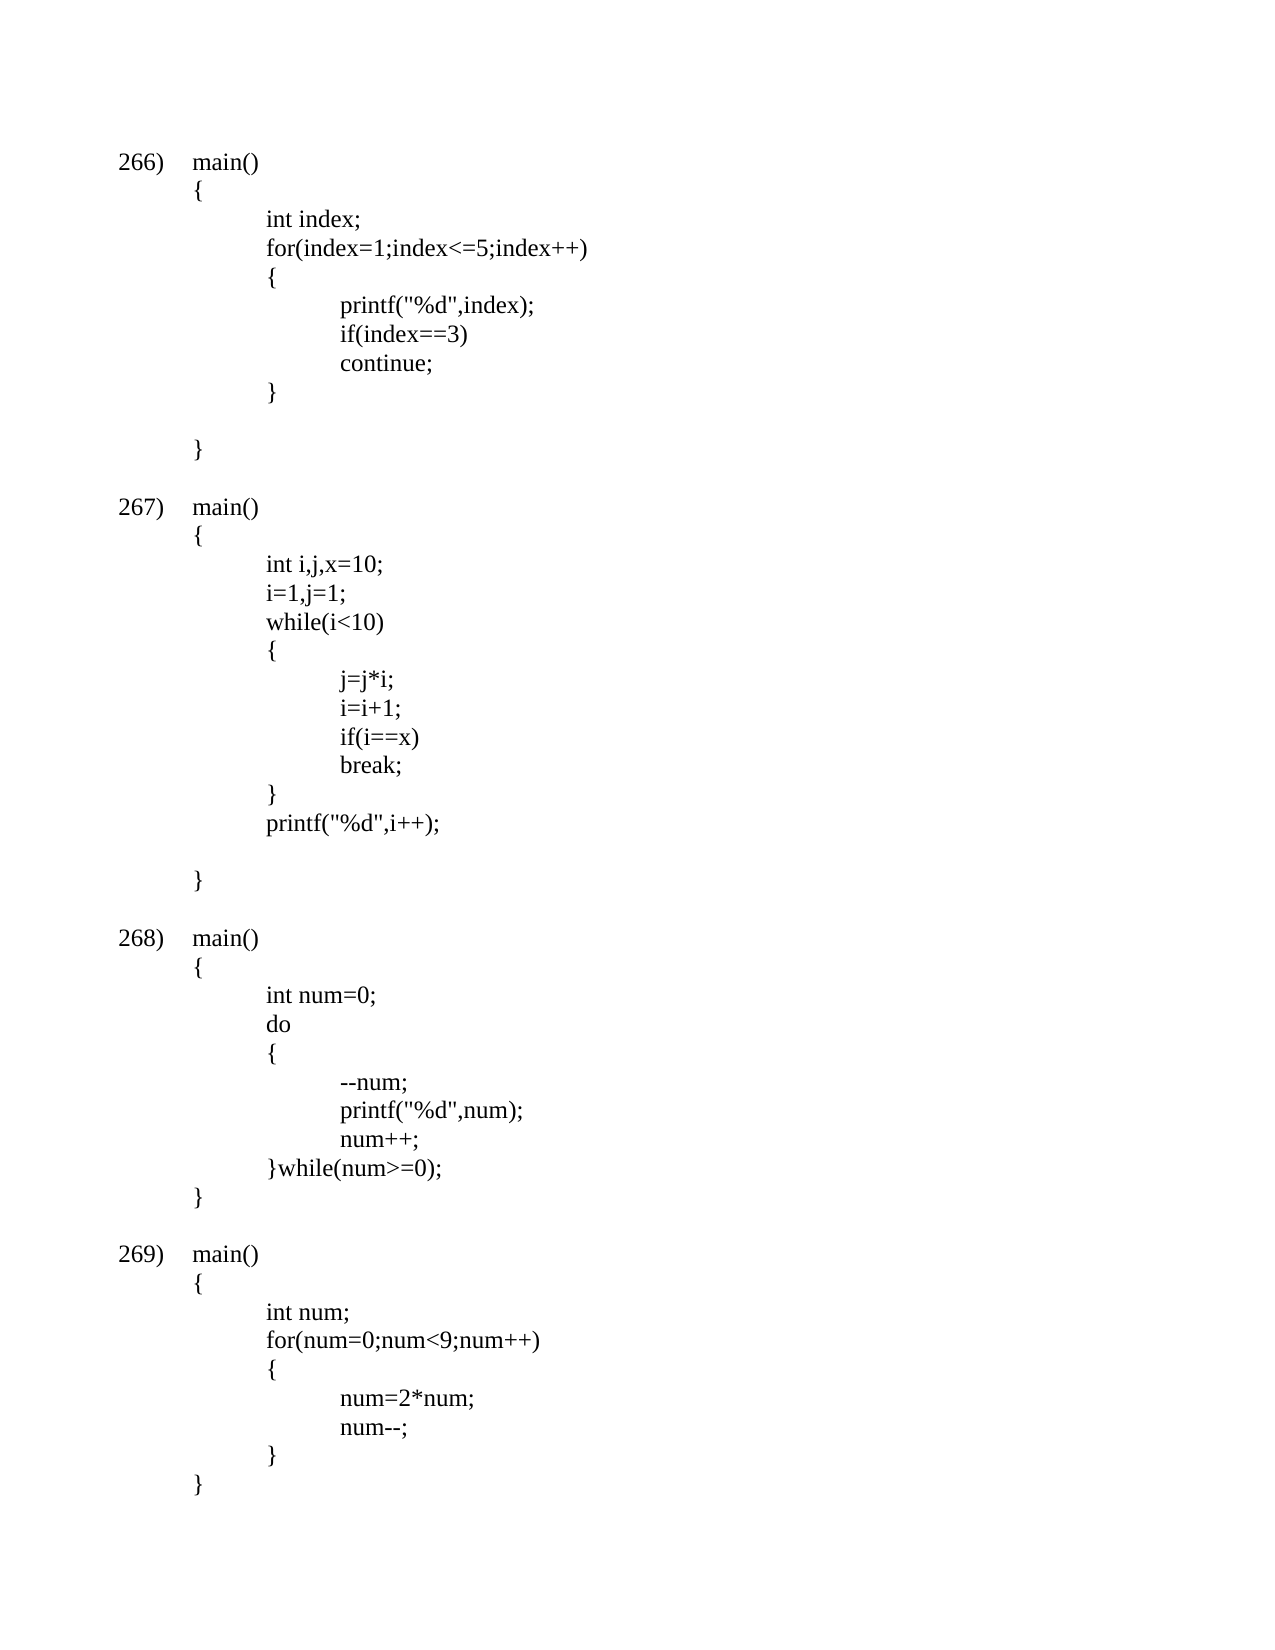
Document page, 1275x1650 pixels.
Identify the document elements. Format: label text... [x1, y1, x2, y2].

text } [118, 377, 1157, 406]
text num--; [118, 1412, 1157, 1441]
text while(i<10) [118, 607, 1157, 636]
text } [118, 434, 1157, 463]
text 269) main() [118, 1239, 1157, 1268]
text 266) main() [118, 147, 1157, 176]
text i=i+1; [118, 693, 1157, 722]
text printf("%d",num); [118, 1096, 1157, 1124]
text int i,j,x=10; [118, 549, 1157, 578]
text } [118, 779, 1157, 808]
text i=1,j=1; [118, 578, 1157, 607]
text 267) main() [118, 492, 1157, 521]
text for(index=1;index<=5;index++) [118, 233, 1157, 262]
text if(i==x) [118, 722, 1157, 751]
text num++; [118, 1124, 1157, 1153]
text } [118, 1182, 1157, 1211]
text { [118, 636, 1157, 664]
text --num; [118, 1067, 1157, 1096]
text printf("%d",index); [118, 291, 1157, 319]
text }while(num>=0); [118, 1153, 1157, 1182]
text { [118, 262, 1157, 291]
text num=2*num; [118, 1383, 1157, 1412]
text 268) main() [118, 923, 1157, 952]
text j=j*i; [118, 664, 1157, 693]
text int index; [118, 204, 1157, 233]
text { [118, 952, 1157, 981]
text } [118, 1441, 1157, 1469]
text printf("%d",i++); [118, 808, 1157, 837]
text { [118, 521, 1157, 549]
text } [118, 1469, 1157, 1498]
text { [118, 176, 1157, 204]
text for(num=0;num<9;num++) [118, 1326, 1157, 1354]
text continue; [118, 348, 1157, 377]
text { [118, 1268, 1157, 1297]
text int num; [118, 1297, 1157, 1326]
text { [118, 1354, 1157, 1383]
text do [118, 1009, 1157, 1038]
text break; [118, 751, 1157, 779]
text } [118, 866, 1157, 894]
text if(index==3) [118, 319, 1157, 348]
text { [118, 1038, 1157, 1067]
text int num=0; [118, 981, 1157, 1009]
